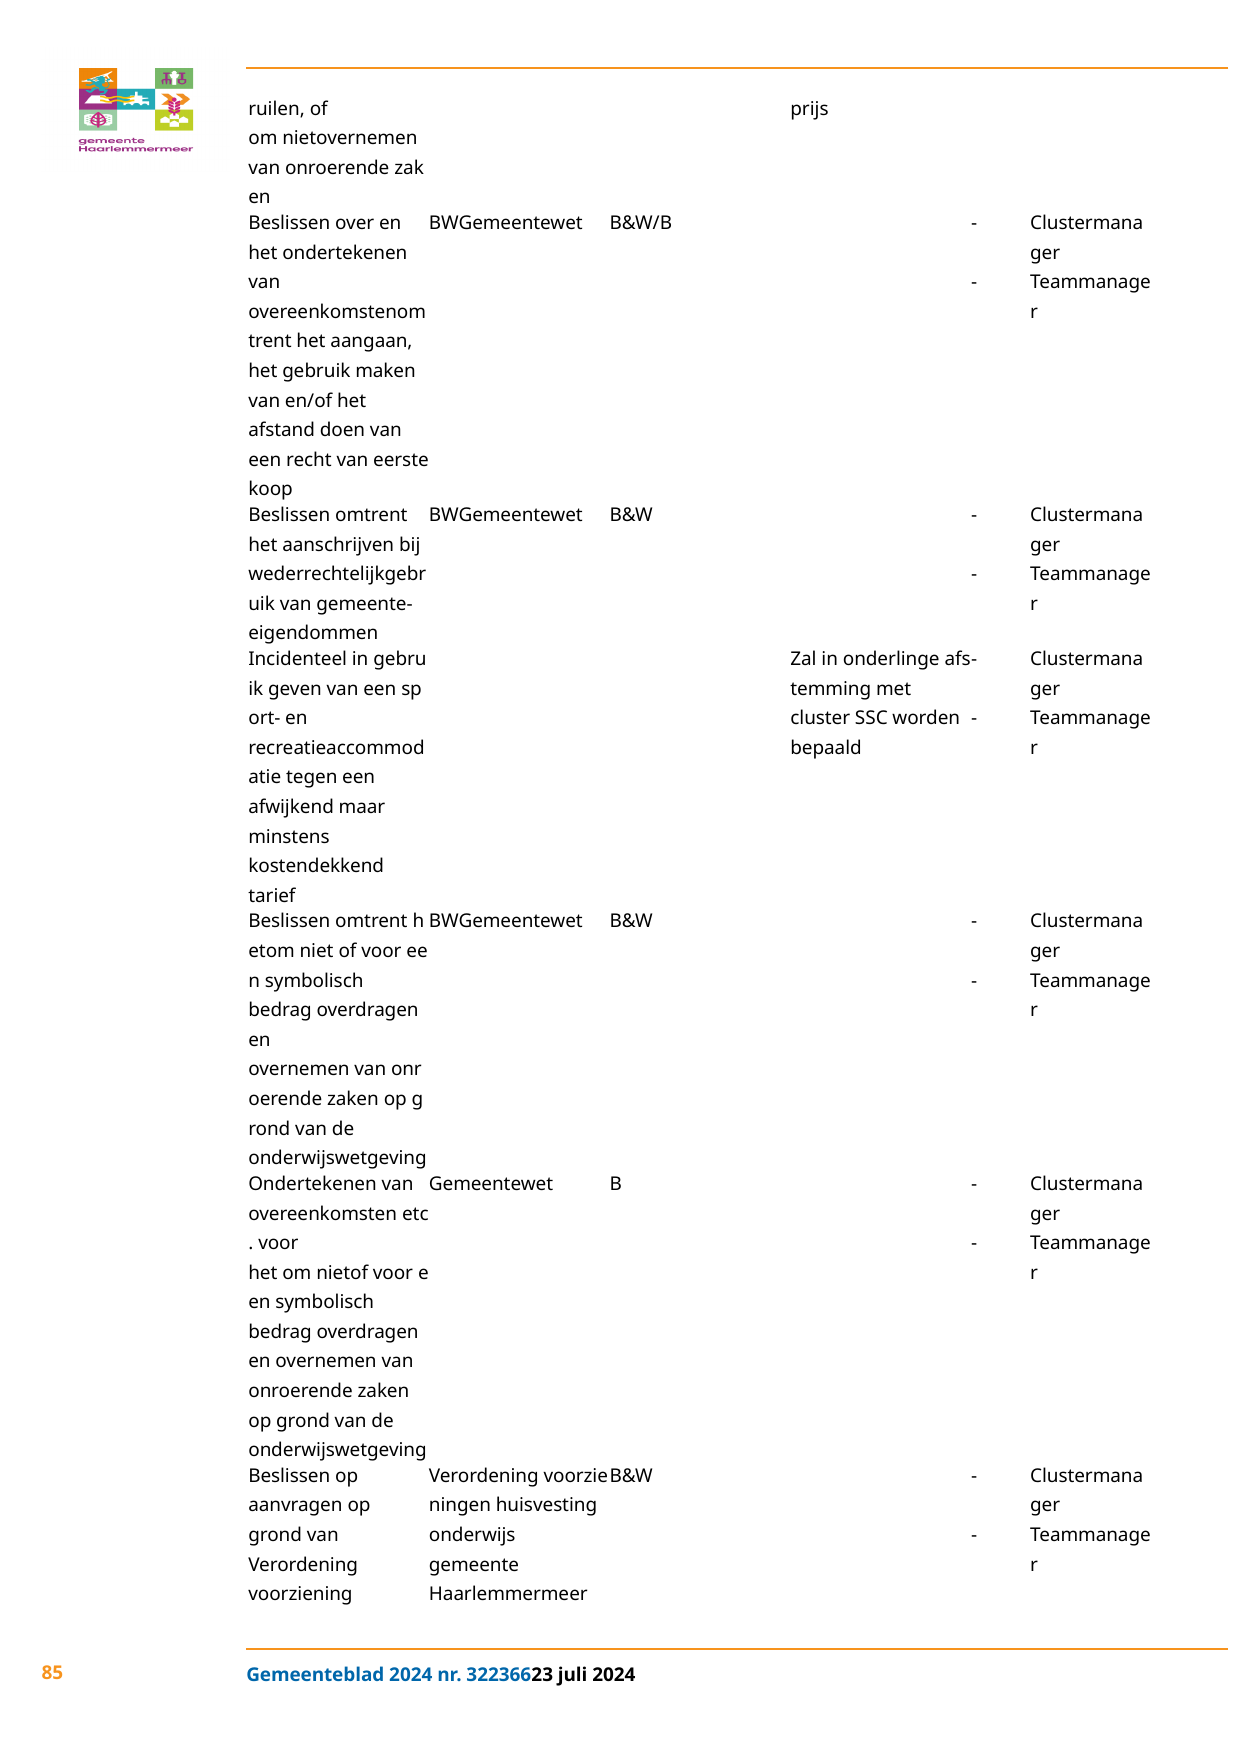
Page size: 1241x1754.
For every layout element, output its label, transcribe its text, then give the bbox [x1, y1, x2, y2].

table_cell BWGemeentewet [429, 209, 609, 501]
table_cell Beslissen op aanvragen op grond van Verordening voorziening [248, 1462, 429, 1606]
table_cell [790, 209, 971, 501]
table_cell BWGemeentewet [429, 501, 609, 645]
picture [41, 47, 231, 172]
table_cell B&W/B [609, 209, 790, 501]
table_cell [429, 95, 609, 209]
table_cell B&W [609, 1462, 790, 1606]
table_cell [609, 95, 790, 209]
table_cell [790, 1170, 971, 1462]
table_cell Beslissen over en het ondertekenen van overeenkomstenomtrent het aangaan, het gebruik maken van en/of het afstand doen van een recht van eerste koop [248, 209, 429, 501]
table_cell Incidenteel in gebruik geven van een sport- en recreatieaccommodatie tegen een afwijkend maar minstens kostendekkend tarief [248, 645, 429, 908]
table_cell Clustermanager Teammanager [971, 501, 1152, 645]
table_cell Zal in onderlinge afstemming met cluster SSC worden bepaald [790, 645, 971, 908]
table_cell [790, 501, 971, 645]
table_cell B [609, 1170, 790, 1462]
table_cell ruilen, of om nietovernemen van onroerende zaken [248, 95, 429, 209]
table_cell B&W [609, 908, 790, 1170]
table_cell Ondertekenen van overeenkomsten etc. voor het om nietof voor een symbolisch bedrag overdragen en overnemen van onroerende zaken op grond van de onderwijswetgeving [248, 1170, 429, 1462]
table_cell Clustermanager Teammanager [971, 1462, 1152, 1606]
table_cell BWGemeentewet [429, 908, 609, 1170]
table_cell prijs [790, 95, 971, 209]
table_cell Clustermanager Teammanager [971, 1170, 1152, 1462]
table_cell [609, 645, 790, 908]
table_cell [429, 645, 609, 908]
table_cell Clustermanager Teammanager [971, 645, 1152, 908]
table_cell Gemeentewet [429, 1170, 609, 1462]
table_cell [790, 1462, 971, 1606]
table_cell [790, 908, 971, 1170]
table_cell Clustermanager Teammanager [971, 209, 1152, 501]
table_cell Beslissen omtrent hetom niet of voor een symbolisch bedrag overdragen en overnemen van onroerende zaken op grond van de onderwijswetgeving [248, 908, 429, 1170]
table_cell [971, 95, 1152, 209]
table_cell Clustermanager Teammanager [971, 908, 1152, 1170]
table_cell Beslissen omtrent het aanschrijven bij wederrechtelijkgebruik van gemeente- eigendommen [248, 501, 429, 645]
table_cell Verordening voorzieningen huisvesting onderwijs gemeente Haarlemmermeer [429, 1462, 609, 1606]
table_cell B&W [609, 501, 790, 645]
